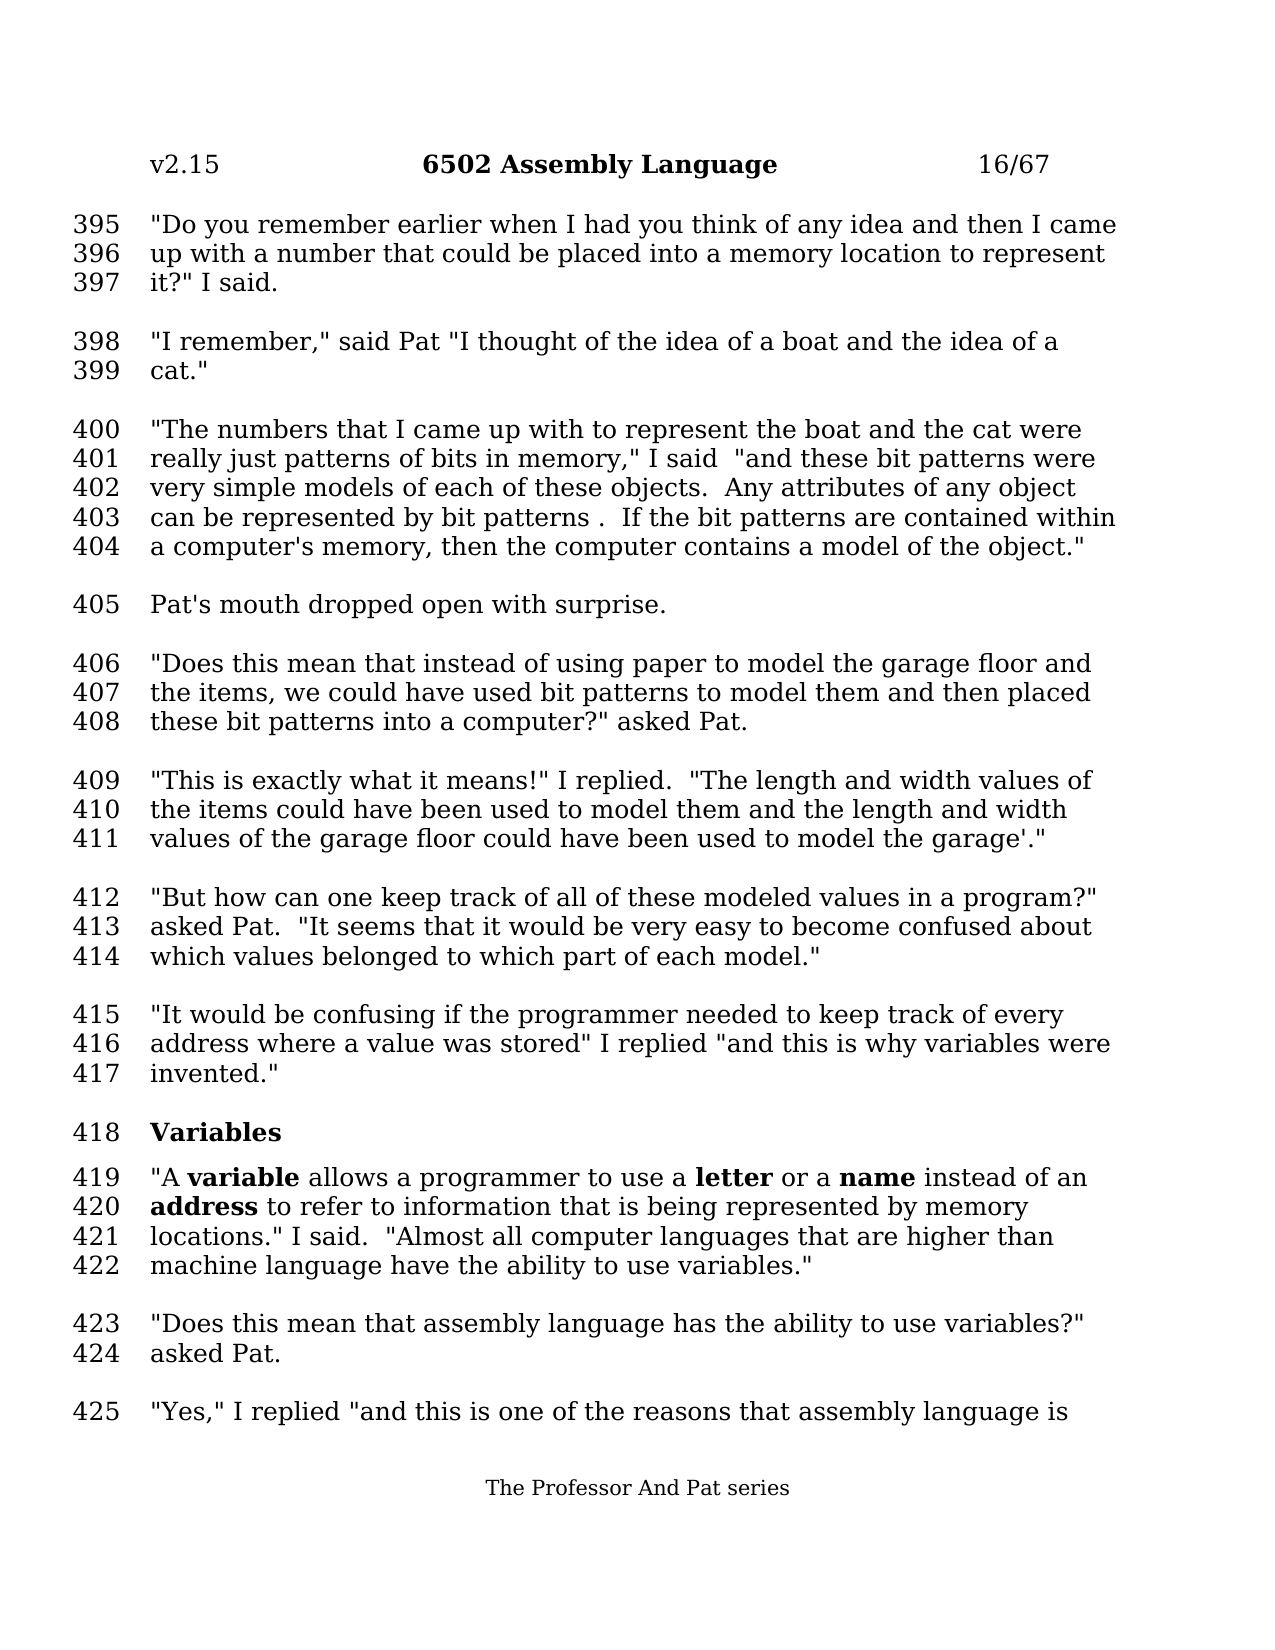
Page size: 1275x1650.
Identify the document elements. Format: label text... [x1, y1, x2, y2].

text "Does this mean that assembly language has the ability to use variables?" asked Pat. [150, 1309, 1125, 1368]
subtitle Variables [150, 1118, 1125, 1148]
text "The numbers that I came up with to represent the boat and the cat were really just patterns of bits in memory," I said "and these bit patterns were very simple models of each of these objects. Any attributes of any object can be represented by bit patterns . If the bit patterns are contained within a computer's memory, then the computer contains a model of the object." [150, 415, 1125, 561]
text "Yes," I replied "and this is one of the reasons that assembly language is [150, 1397, 1125, 1427]
text "But how can one keep track of all of these modeled values in a program?" asked Pat. "It seems that it would be very easy to become confused about which values belonged to which part of each model." [150, 883, 1125, 971]
text "It would be confusing if the programmer needed to keep track of every address where a value was stored" I replied "and this is why variables were invented." [150, 1000, 1125, 1088]
text "A variable allows a programmer to use a letter or a name instead of an address to refer to information that is being represented by memory locations." I said. "Almost all computer languages that are higher than machine language have the ability to use variables." [150, 1163, 1125, 1280]
text "I remember," said Pat "I thought of the idea of a boat and the idea of a cat." [150, 327, 1125, 386]
text "Does this mean that instead of using paper to model the garage floor and the items, we could have used bit patterns to model them and then placed these bit patterns into a computer?" asked Pat. [150, 649, 1125, 737]
text Pat's mouth dropped open with surprise. [150, 591, 1125, 620]
text "Do you remember earlier when I had you think of any idea and then I came up with a number that could be placed into a memory location to represent it?" I said. [150, 210, 1125, 298]
text "This is exactly what it means!" I replied. "The length and width values of the items could have been used to model them and the length and width values of the garage floor could have been used to model the garage'." [150, 766, 1125, 854]
